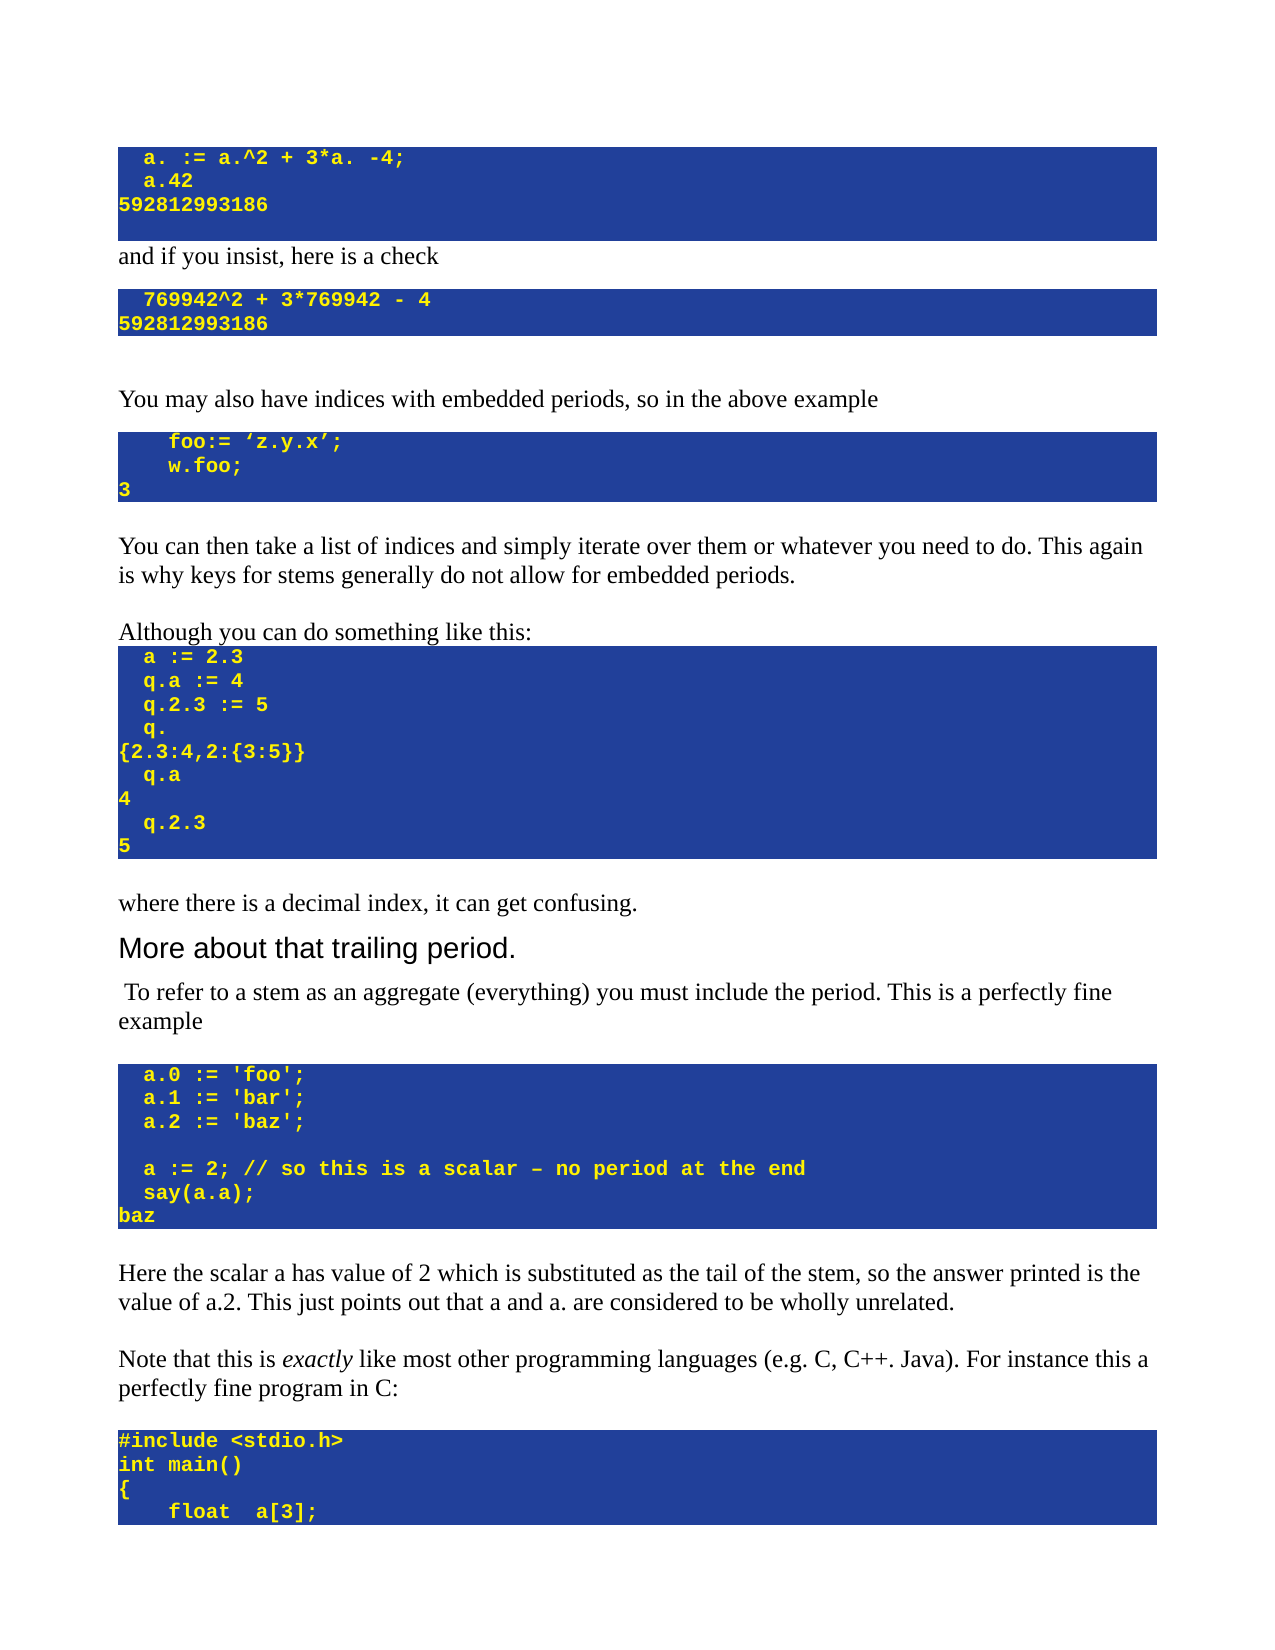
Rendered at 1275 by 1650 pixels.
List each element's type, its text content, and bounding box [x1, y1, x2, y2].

text a.0 := 'foo'; [118, 1064, 1157, 1087]
text w.foo; [118, 455, 1157, 479]
text baz [118, 1206, 1157, 1229]
text and if you insist, here is a check [118, 241, 1157, 270]
text { [118, 1478, 1157, 1501]
text {2.3:4,2:{3:5}} [118, 741, 1157, 764]
text q.a [118, 764, 1157, 788]
text 592812993186 [118, 194, 1157, 241]
text int main() [118, 1454, 1157, 1478]
text a.2 := 'baz'; [118, 1111, 1157, 1134]
text 4 [118, 788, 1157, 812]
text 769942^2 + 3*769942 - 4 [118, 289, 1157, 313]
text q.2.3 [118, 812, 1157, 835]
text where there is a decimal index, it can get confusing. [118, 888, 1157, 917]
text 5 [118, 835, 1157, 859]
text To refer to a stem as an aggregate (everything) you must include the period. This is a perfectly fine example [118, 977, 1157, 1035]
text #include <stdio.h> [118, 1430, 1157, 1454]
text a.1 := 'bar'; [118, 1087, 1157, 1111]
text foo:= ‘z.y.x’; [118, 432, 1157, 455]
subtitle More about that trailing period. [118, 931, 1157, 965]
text Here the scalar a has value of 2 which is substituted as the tail of the stem, so the answer printed is the value of a.2. This just points out that a and a. are considered to be wholly unrelated. Note that this is exactly like most other programming languages (e.g. C, C++. Java). For instance this a perfectly fine program in C: [118, 1258, 1157, 1430]
text a := 2.3 [118, 646, 1157, 670]
text a.42 [118, 171, 1157, 194]
text q.a := 4 [118, 670, 1157, 693]
text You may also have indices with embedded periods, so in the above example [118, 384, 1157, 413]
text 3 [118, 479, 1157, 502]
text q. [118, 717, 1157, 741]
text You can then take a list of indices and simply iterate over them or whatever you need to do. This again is why keys for stems generally do not allow for embedded periods. [118, 531, 1157, 589]
text q.2.3 := 5 [118, 693, 1157, 717]
text say(a.a); [118, 1182, 1157, 1206]
text 592812993186 [118, 313, 1157, 336]
text float a[3]; [118, 1501, 1157, 1525]
text a := 2; // so this is a scalar – no period at the end [118, 1158, 1157, 1182]
text a. := a.^2 + 3*a. -4; [118, 147, 1157, 171]
text Although you can do something like this: [118, 617, 1157, 646]
